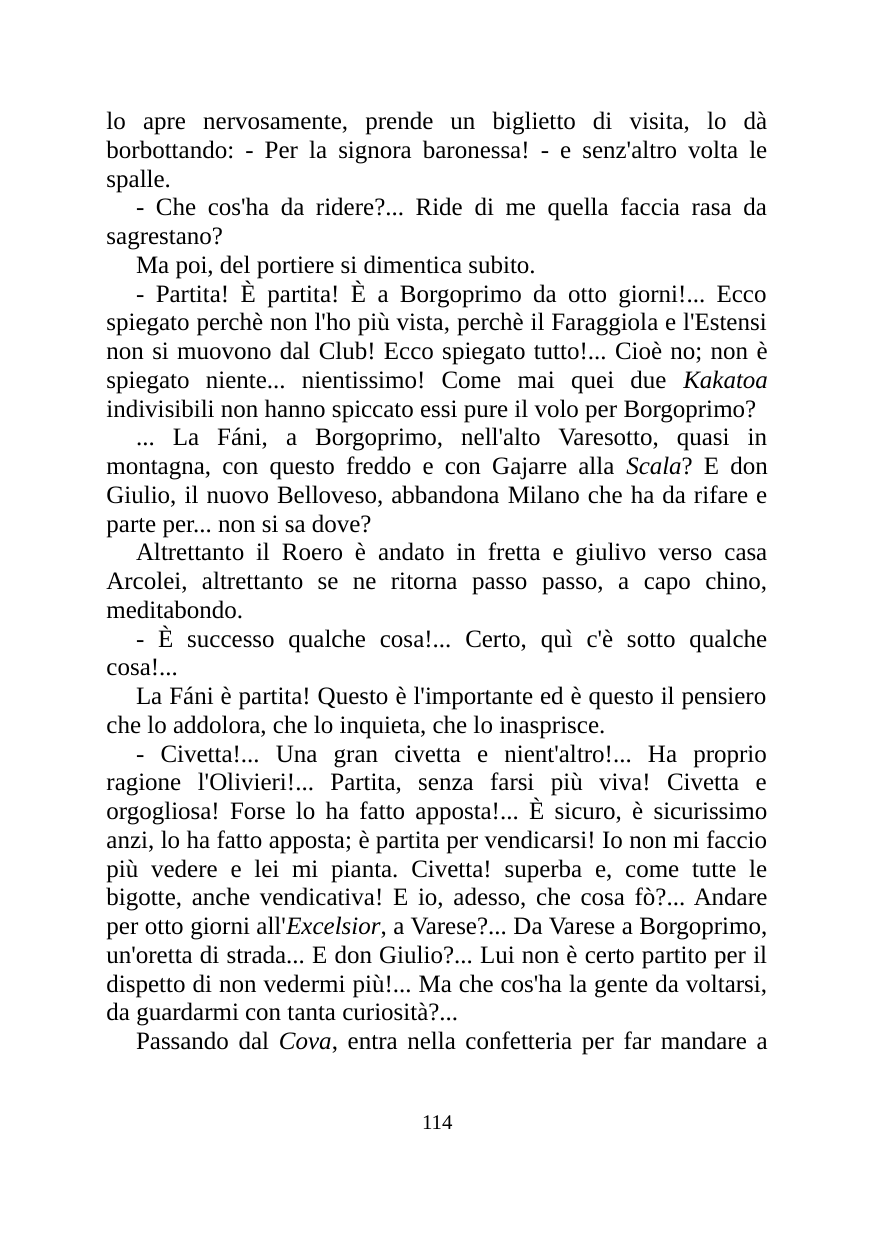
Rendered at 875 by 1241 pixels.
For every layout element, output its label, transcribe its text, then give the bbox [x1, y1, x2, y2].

text Passando dal Cova, entra nella confetteria per far mandare a [106, 1026, 768, 1055]
text - Che cos'ha da ridere?... Ride di me quella faccia rasa da sagrestano? [106, 192, 768, 250]
text Ma poi, del portiere si dimentica subito. [106, 250, 768, 279]
text Altrettanto il Roero è andato in fretta e giulivo verso casa Arcolei, altrettanto se ne ritorna passo passo, a capo chino, meditabondo. [106, 537, 768, 624]
text lo apre nervosamente, prende un biglietto di visita, lo dà borbottando: - Per la signora baronessa! - e senz'altro volta le spalle. [106, 106, 768, 192]
text ... La Fáni, a Borgoprimo, nell'alto Varesotto, quasi in montagna, con questo freddo e con Gajarre alla Scala? E don Giulio, il nuovo Belloveso, abbandona Milano che ha da rifare e parte per... non si sa dove? [106, 422, 768, 537]
text La Fáni è partita! Questo è l'importante ed è questo il pensiero che lo addolora, che lo inquieta, che lo inasprisce. [106, 681, 768, 739]
text - Partita! È partita! È a Borgoprimo da otto giorni!... Ecco spiegato perchè non l'ho più vista, perchè il Faraggiola e l'Estensi non si muovono dal Club! Ecco spiegato tutto!... Cioè no; non è spiegato niente... nientissimo! Come mai quei due Kakatoa indivisibili non hanno spiccato essi pure il volo per Borgoprimo? [106, 279, 768, 422]
text - È successo qualche cosa!... Certo, quì c'è sotto qualche cosa!... [106, 624, 768, 681]
text - Civetta!... Una gran civetta e nient'altro!... Ha proprio ragione l'Olivieri!... Partita, senza farsi più viva! Civetta e orgogliosa! Forse lo ha fatto apposta!... È sicuro, è sicurissimo anzi, lo ha fatto apposta; è partita per vendicarsi! Io non mi faccio più vedere e lei mi pianta. Civetta! superba e, come tutte le bigotte, anche vendicativa! E io, adesso, che cosa fò?... Andare per otto giorni all'Excelsior, a Varese?... Da Varese a Borgoprimo, un'oretta di strada... E don Giulio?... Lui non è certo partito per il dispetto di non vedermi più!... Ma che cos'ha la gente da voltarsi, da guardarmi con tanta curiosità?... [106, 739, 768, 1026]
